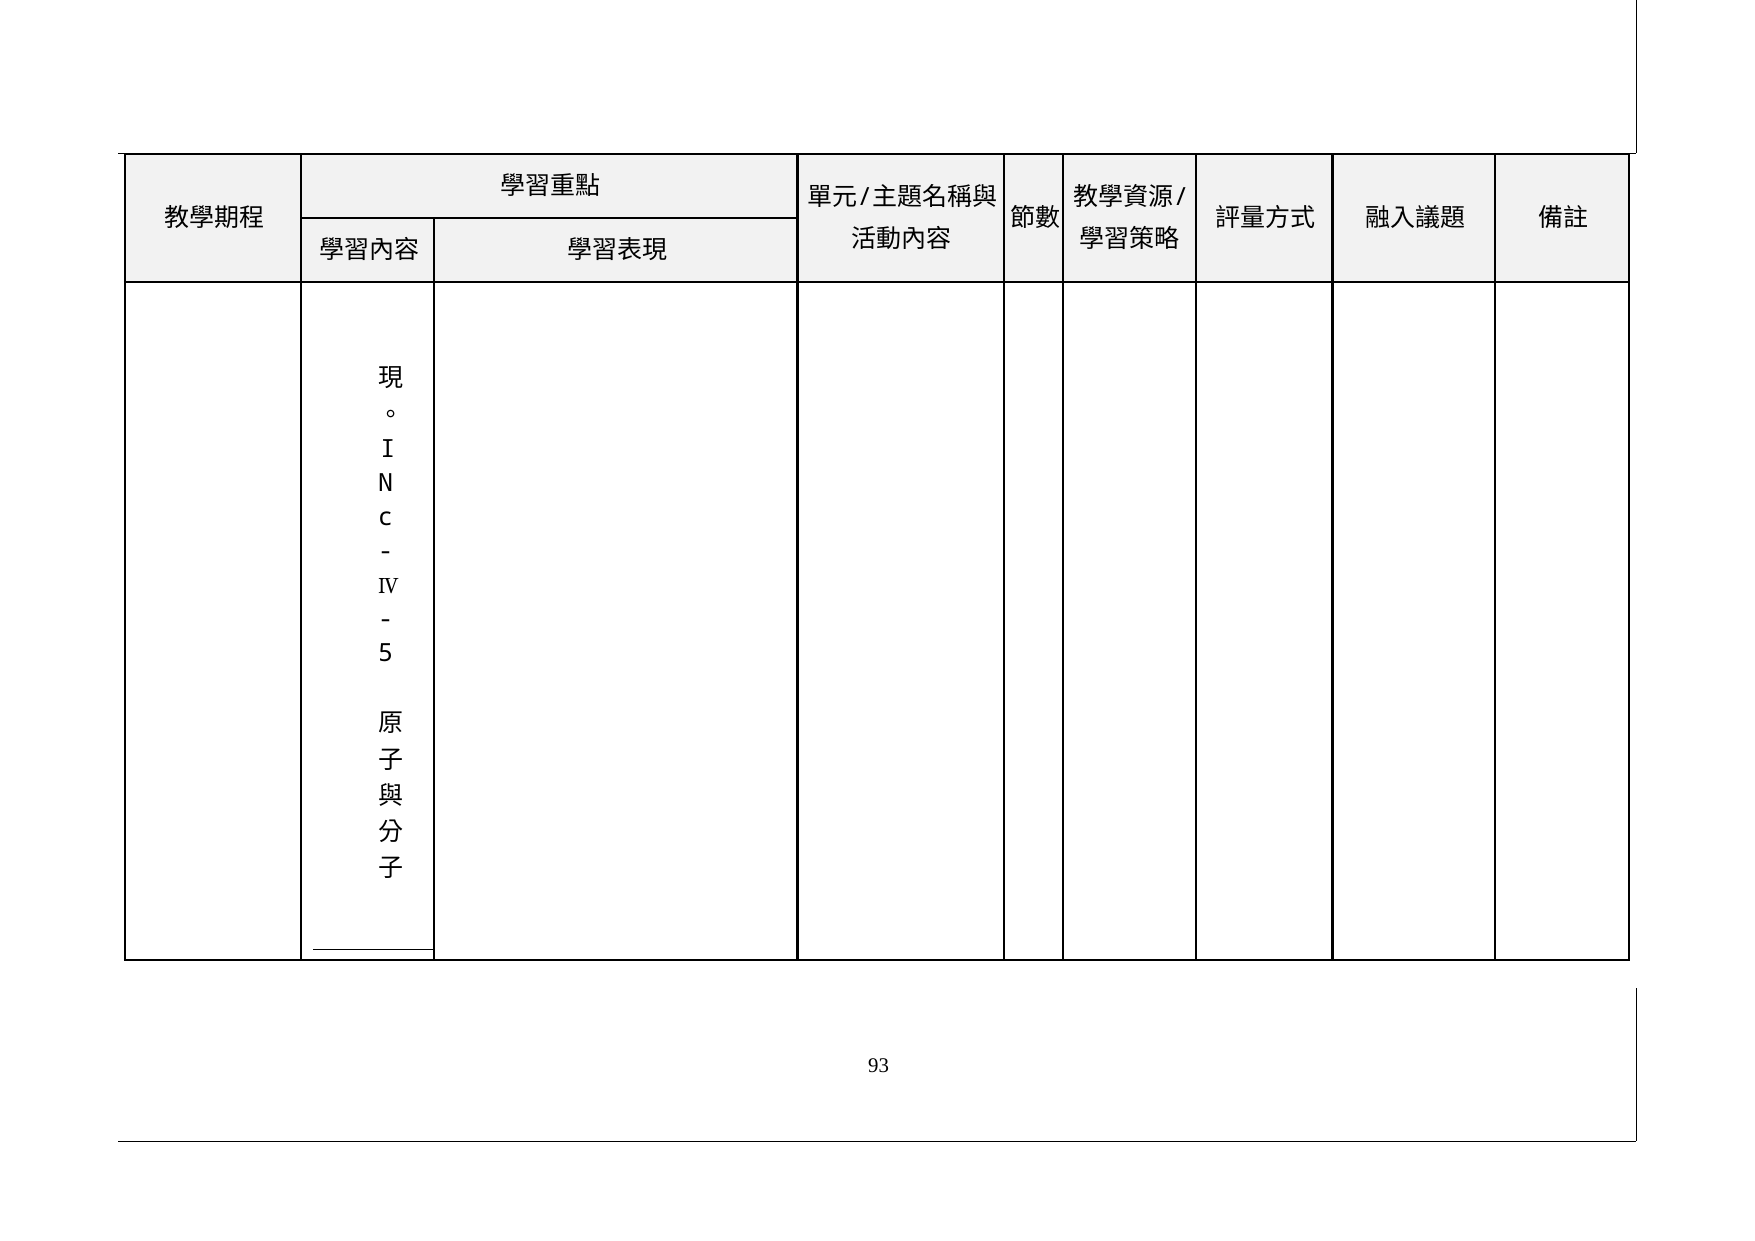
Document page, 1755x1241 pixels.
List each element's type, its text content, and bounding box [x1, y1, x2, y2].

table_header 單元/主題名稱與活動內容 [799, 155, 1003, 281]
table_cell 學習內容 [302, 219, 433, 281]
table_cell [1064, 283, 1195, 959]
table_header 節數 [1005, 155, 1062, 281]
table_header 學習重點 [302, 155, 796, 217]
table_cell [1197, 283, 1331, 959]
table_cell [435, 283, 796, 959]
table_cell [126, 283, 300, 959]
table_cell [799, 283, 1003, 959]
table_header 教學期程 [126, 155, 300, 281]
table_cell [1005, 283, 1062, 959]
table_header 教學資源/學習策略 [1064, 155, 1195, 281]
table_cell [1334, 283, 1494, 959]
table_header 融入議題 [1334, 155, 1494, 281]
table_cell [1496, 283, 1628, 959]
table_cell 現。 INc-Ⅳ-5 原子與分子 [302, 283, 433, 959]
table_header 評量方式 [1197, 155, 1331, 281]
table_header 備註 [1496, 155, 1628, 281]
table_cell 學習表現 [435, 219, 796, 281]
